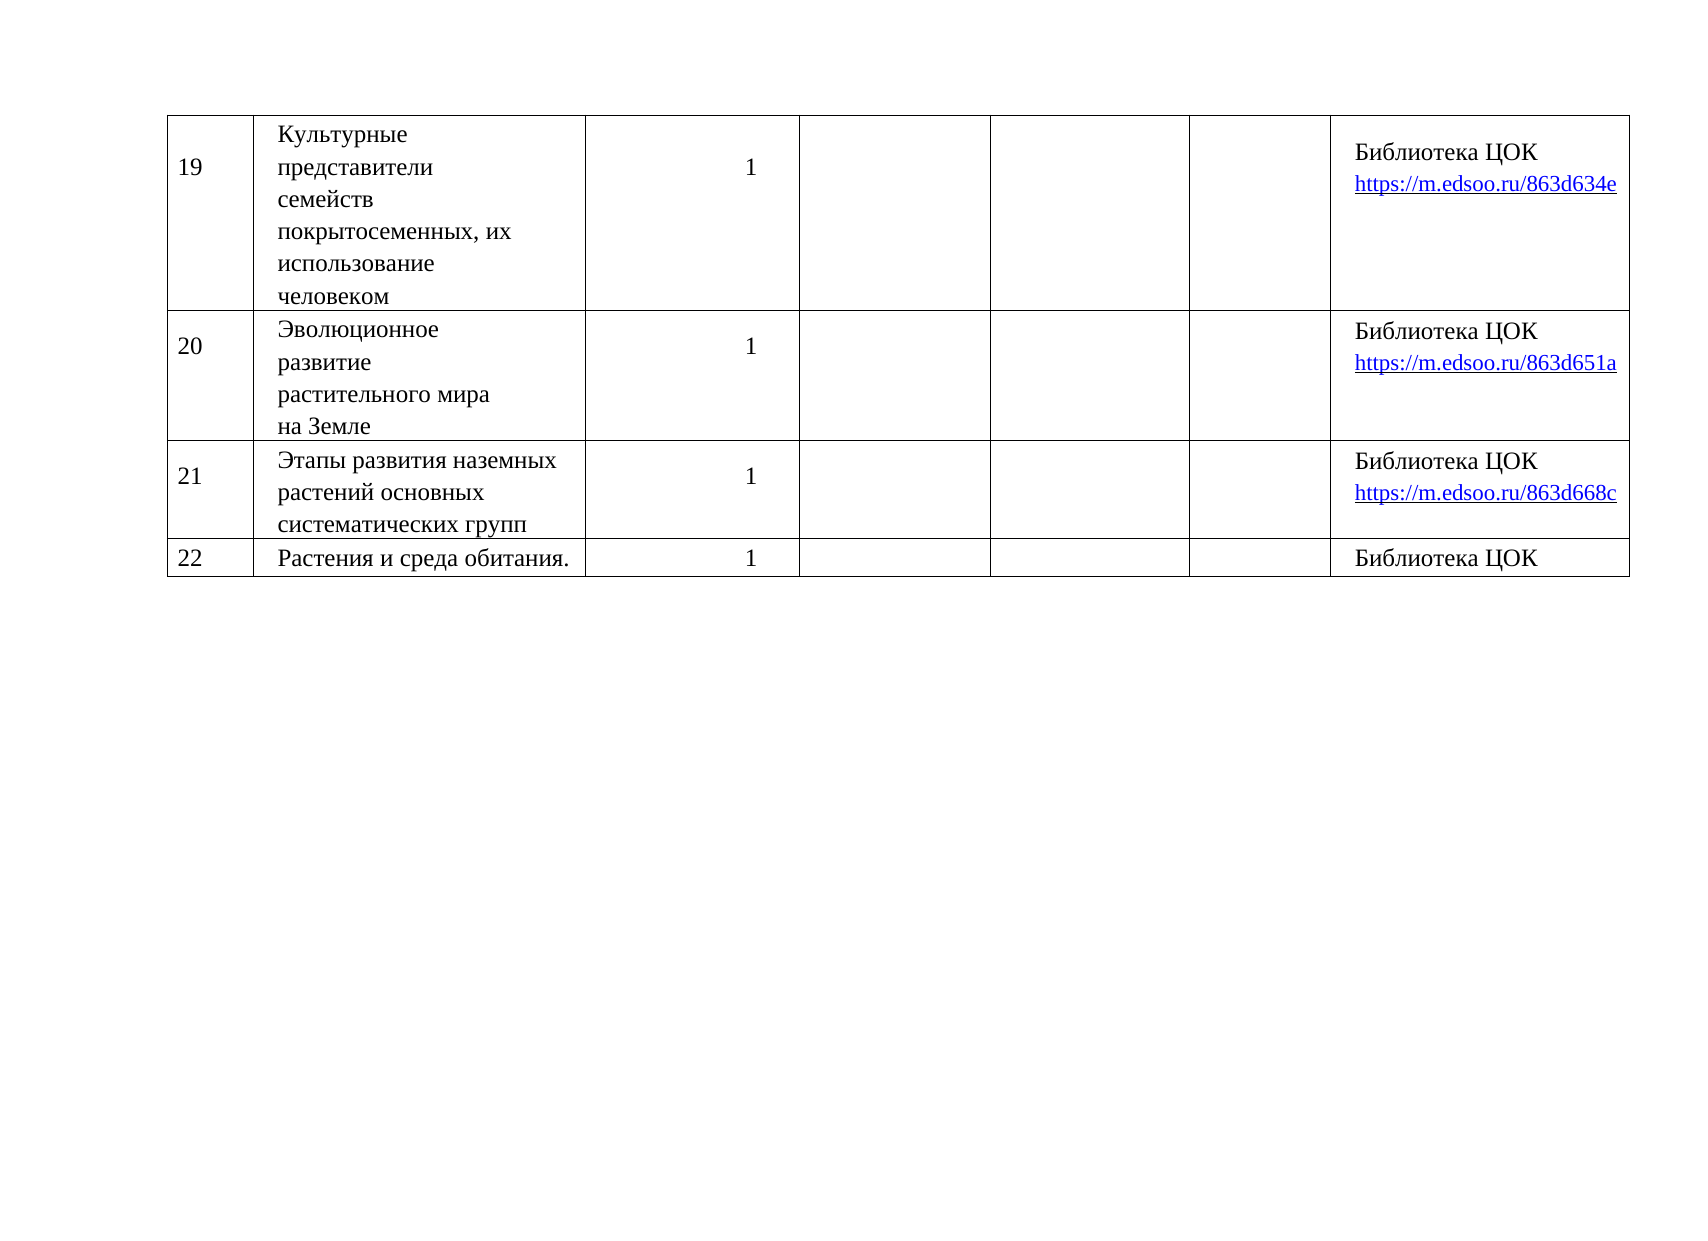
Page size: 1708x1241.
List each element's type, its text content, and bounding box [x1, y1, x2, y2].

table_cell [991, 441, 1189, 538]
table_cell [1190, 311, 1330, 440]
table_cell Этапы развития наземных растений основных систематических групп [254, 441, 585, 538]
table_cell Библиотека ЦОК https://m.edsoo.ru/863d651a [1331, 311, 1629, 440]
table_cell [800, 441, 990, 538]
table_cell [800, 539, 990, 576]
table_cell [1190, 539, 1330, 576]
table_cell Библиотека ЦОК [1331, 539, 1629, 576]
table_cell 1 [586, 441, 799, 538]
table_cell 1 [586, 311, 799, 440]
table_cell 20 [168, 311, 253, 440]
table_cell Растения и среда обитания. [254, 539, 585, 576]
table_cell [1190, 441, 1330, 538]
table_cell Библиотека ЦОК https://m.edsoo.ru/863d668c [1331, 441, 1629, 538]
table_cell 19 [168, 116, 253, 309]
table_cell [800, 116, 990, 309]
table_cell Культурные представители семейств покрытосеменных, их использование человеком [254, 116, 585, 309]
table_cell [991, 539, 1189, 576]
table_cell 22 [168, 539, 253, 576]
table_cell [991, 311, 1189, 440]
table_cell 1 [586, 539, 799, 576]
table_cell 1 [586, 116, 799, 309]
table_cell Библиотека ЦОК https://m.edsoo.ru/863d634e [1331, 116, 1629, 309]
table_cell [1190, 116, 1330, 309]
table_cell [800, 311, 990, 440]
table_cell 21 [168, 441, 253, 538]
table_cell [991, 116, 1189, 309]
table_cell Эволюционное развитие растительного мира на Земле [254, 311, 585, 440]
